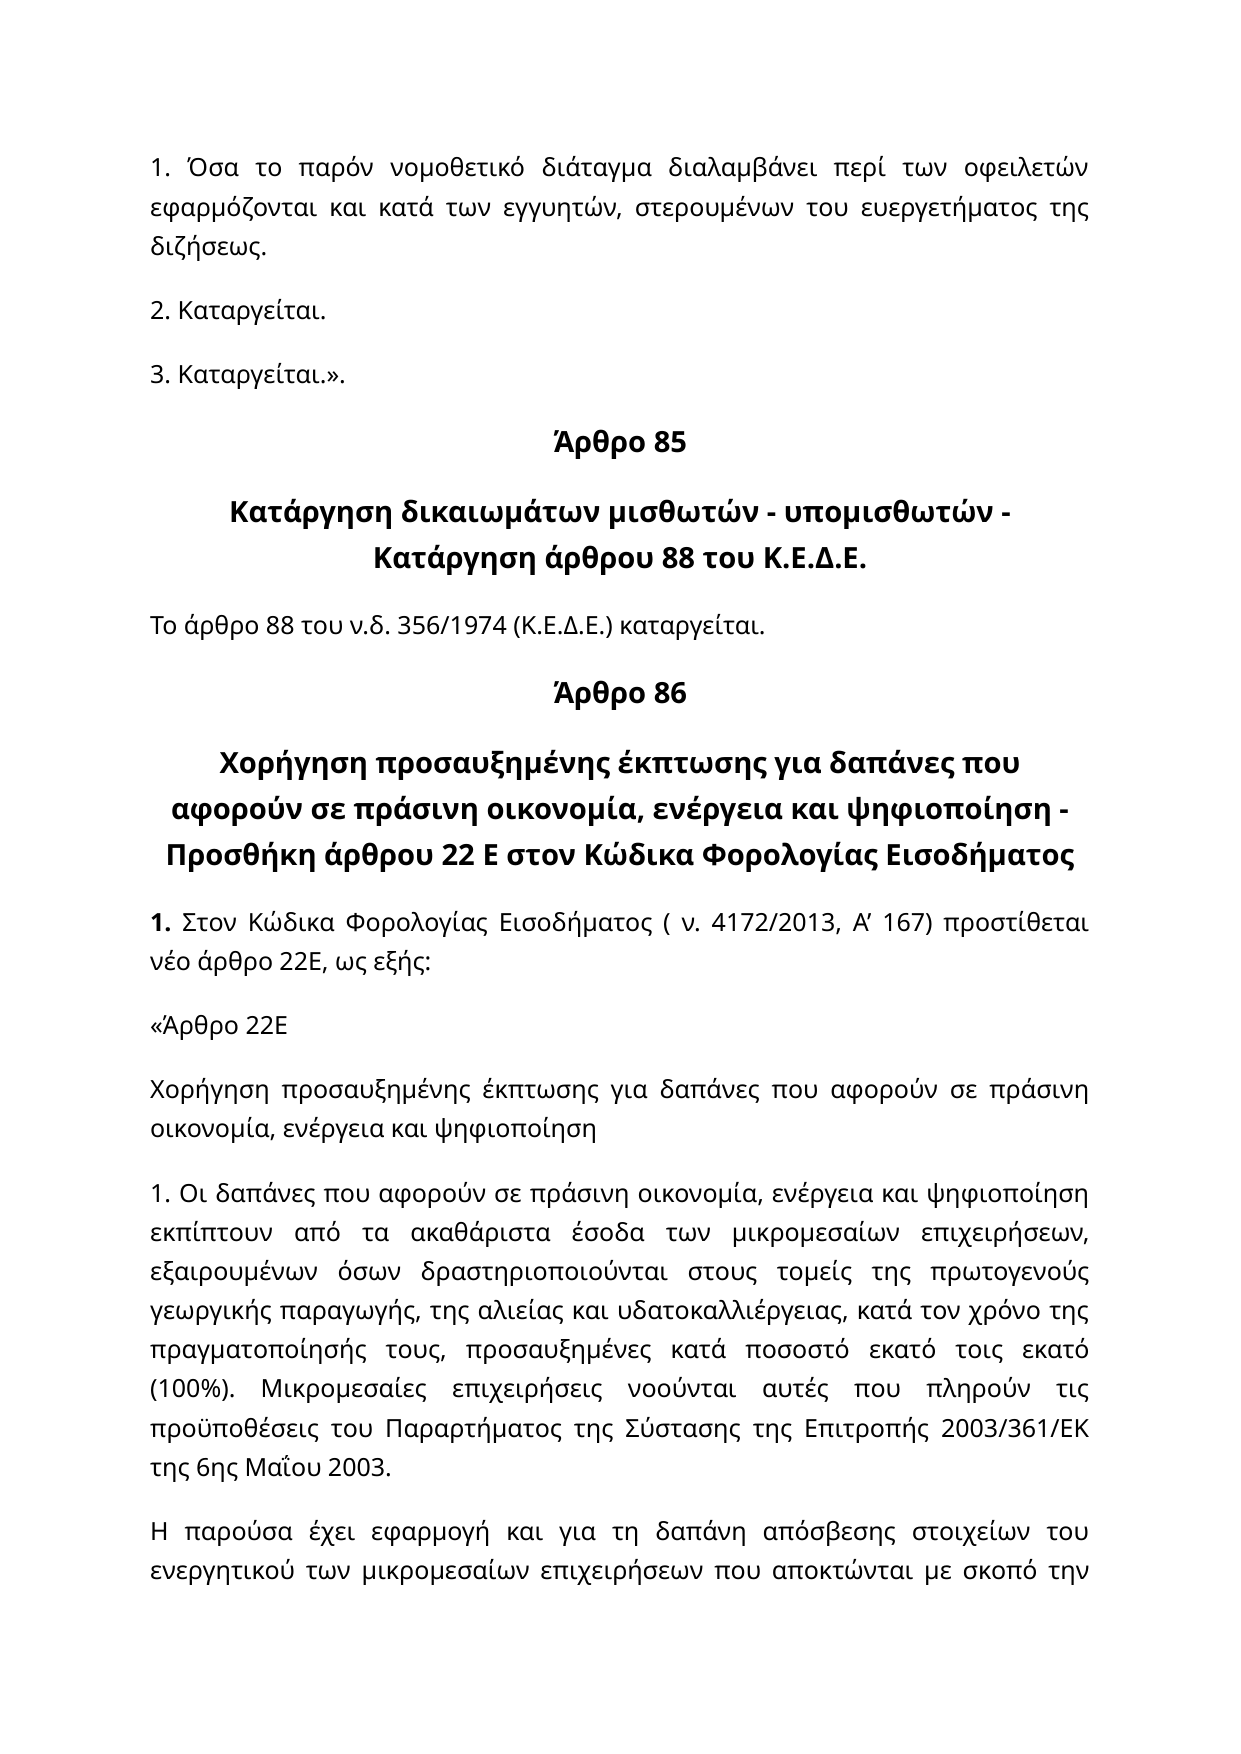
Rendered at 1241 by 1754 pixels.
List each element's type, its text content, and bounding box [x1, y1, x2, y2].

subtitle Χορήγηση προσαυξημένης έκπτωσης για δαπάνες που αφορούν σε πράσινη οικονομία, ενέργεια και ψηφιοποίηση - Προσθήκη άρθρου 22 Ε στον Κώδικα Φορολογίας Εισοδήματος [150, 742, 1090, 873]
text 2. Καταργείται. [150, 292, 1090, 327]
subtitle Άρθρο 86 [150, 672, 1090, 712]
text «Άρθρο 22Ε [150, 1008, 1090, 1042]
text Το άρθρο 88 του ν.δ. 356/1974 (Κ.Ε.Δ.Ε.) καταργείται. [150, 608, 1090, 642]
text 1. Όσα το παρόν νομοθετικό διάταγμα διαλαμβάνει περί των οφειλετών εφαρμόζονται και κατά των εγγυητών, στερουμένων του ευεργετήματος της διζήσεως. [150, 150, 1090, 262]
text Χορήγηση προσαυξημένης έκπτωσης για δαπάνες που αφορούν σε πράσινη οικονομία, ενέργεια και ψηφιοποίηση [150, 1072, 1090, 1145]
subtitle Άρθρο 85 [150, 421, 1090, 461]
text Η παρούσα έχει εφαρμογή και για τη δαπάνη απόσβεσης στοιχείων του ενεργητικού των μικρομεσαίων επιχειρήσεων που αποκτώνται με σκοπό την [150, 1513, 1090, 1587]
text 1. Στον Κώδικα Φορολογίας Εισοδήματος ( ν. 4172/2013, Α’ 167) προστίθεται νέο άρθρο 22Ε, ως εξής: [150, 904, 1090, 978]
text 1. Οι δαπάνες που αφορούν σε πράσινη οικονομία, ενέργεια και ψηφιοποίηση εκπίπτουν από τα ακαθάριστα έσοδα των μικρομεσαίων επιχειρήσεων, εξαιρουμένων όσων δραστηριοποιούνται στους τομείς της πρωτογενούς γεωργικής παραγωγής, της αλιείας και υδατοκαλλιέργειας, κατά τον χρόνο της πραγματοποίησής τους, προσαυξημένες κατά ποσοστό εκατό τοις εκατό (100%). Μικρομεσαίες επιχειρήσεις νοούνται αυτές που πληρούν τις προϋποθέσεις του Παραρτήματος της Σύστασης της Επιτροπής 2003/361/ΕΚ της 6ης Μαΐου 2003. [150, 1175, 1090, 1483]
subtitle Κατάργηση δικαιωμάτων μισθωτών - υπομισθωτών - Κατάργηση άρθρου 88 του Κ.Ε.Δ.Ε. [150, 491, 1090, 577]
text 3. Καταργείται.». [150, 357, 1090, 391]
